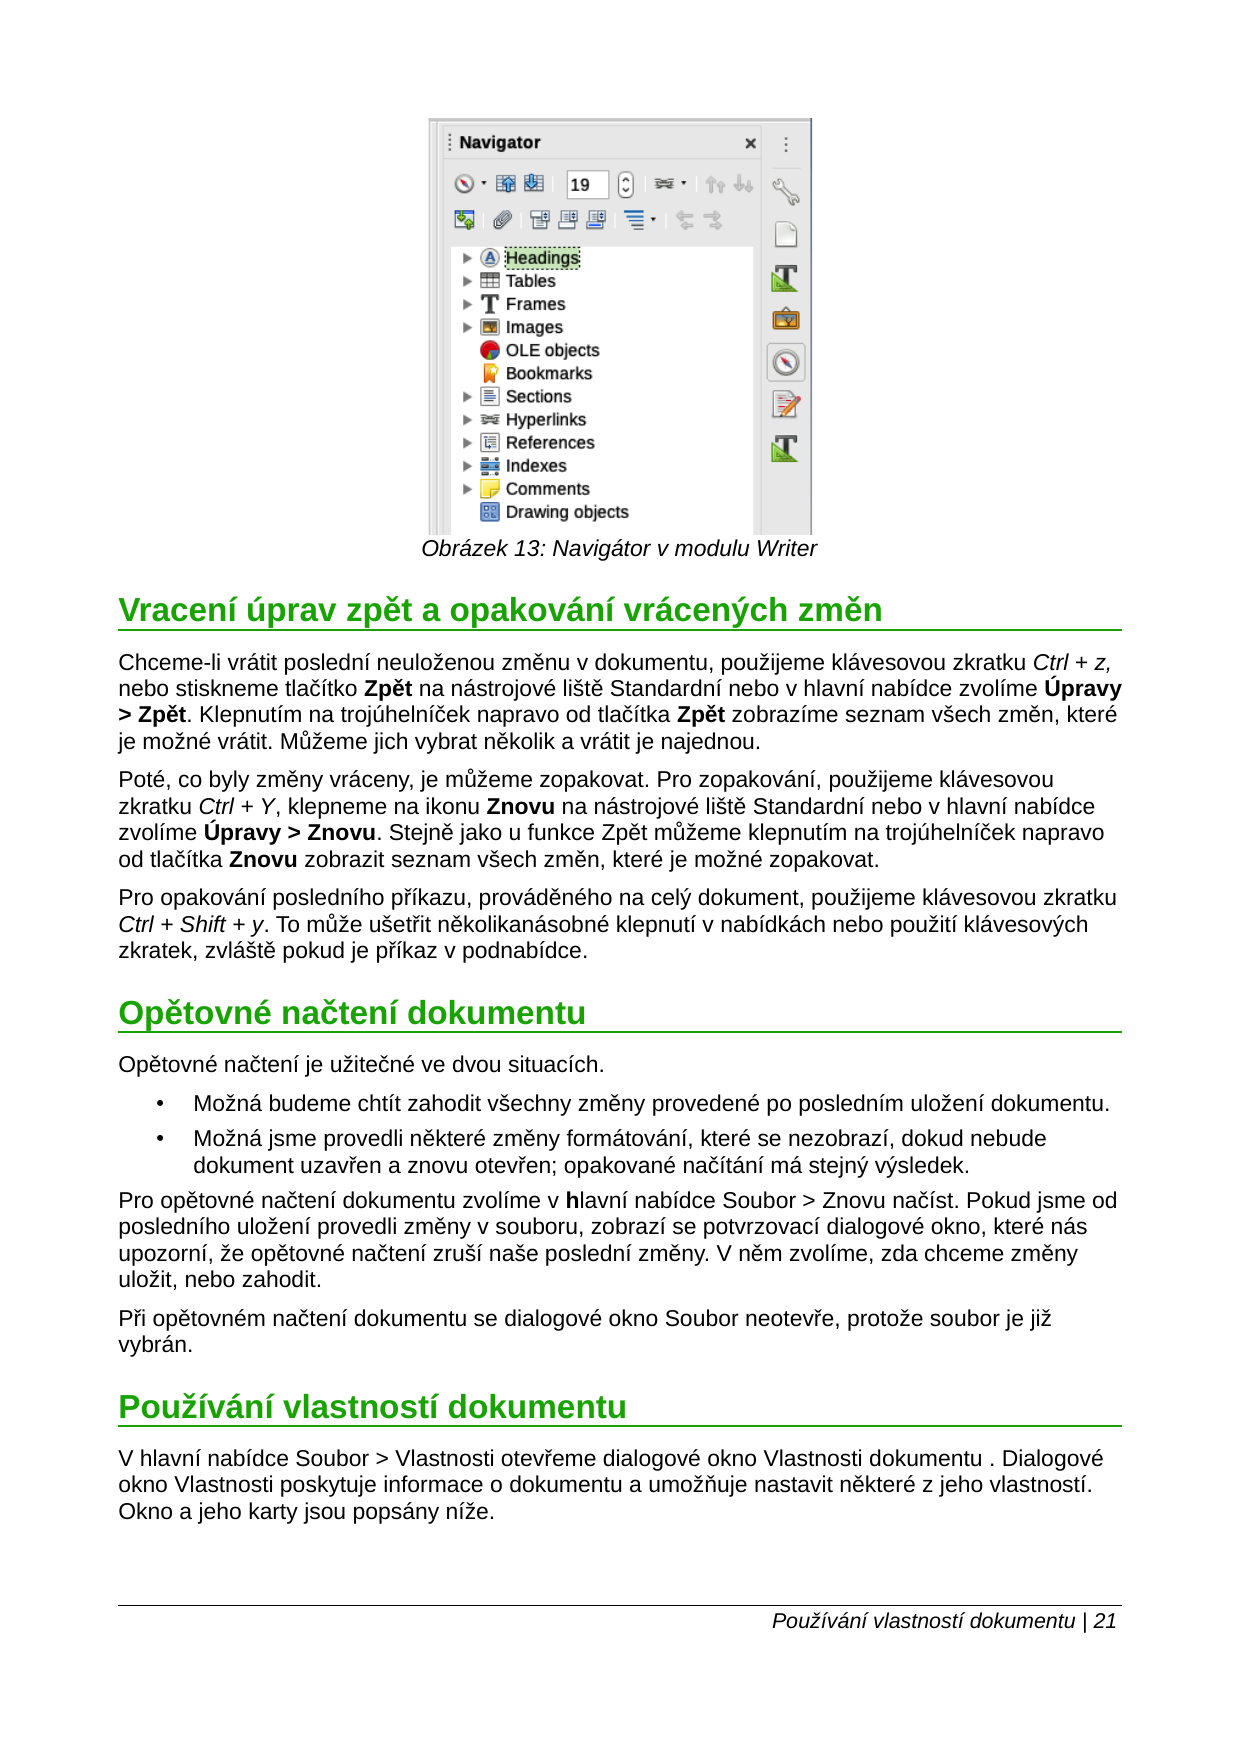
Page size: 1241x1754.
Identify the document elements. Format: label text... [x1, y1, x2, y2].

text Pro opětovné načtení dokumentu zvolíme v hlavní nabídce Soubor > Znovu načíst. Pokud jsme od posledního uložení provedli změny v souboru, zobrazí se potvrzovací dialogové okno, které nás upozorní, že opětovné načtení zruší naše poslední změny. V něm zvolíme, zda chceme změny uložit, nebo zahodit. [118, 1187, 1122, 1292]
text Při opětovném načtení dokumentu se dialogové okno Soubor neotevře, protože soubor je již vybrán. [118, 1305, 1122, 1357]
subtitle Opětovné načtení dokumentu [118, 993, 1122, 1031]
text Pro opakování posledního příkazu, prováděného na celý dokument, použijeme klávesovou zkratku Ctrl + Shift + y. To může ušetřit několikanásobné klepnutí v nabídkách nebo použití klávesových zkratek, zvláště pokud je příkaz v podnabídce. [118, 884, 1122, 963]
text Chceme-li vrátit poslední neuloženou změnu v dokumentu, použijeme klávesovou zkratku Ctrl + z, nebo stiskneme tlačítko Zpět na nástrojové liště Standardní nebo v hlavní nabídce zvolíme Úpravy > Zpět. Klepnutím na trojúhelníček napravo od tlačítka Zpět zobrazíme seznam všech změn, které je možné vrátit. Můžeme jich vybrat několik a vrátit je najednou. [118, 648, 1122, 754]
subtitle Vracení úprav zpět a opakování vrácených změn [118, 590, 1122, 629]
list Možná jsme provedli některé změny formátování, které se nezobrazí, dokud nebude dokument uzavřen a znovu otevřen; opakované načítání má stejný výsledek. [156, 1125, 1122, 1178]
picture [428, 118, 813, 535]
text V hlavní nabídce Soubor > Vlastnosti otevřeme dialogové okno Vlastnosti dokumentu . Dialogové okno Vlastnosti poskytuje informace o dokumentu a umožňuje nastavit některé z jeho vlastností. Okno a jeho karty jsou popsány níže. [118, 1445, 1122, 1524]
list Možná budeme chtít zahodit všechny změny provedené po posledním uložení dokumentu. [156, 1090, 1122, 1116]
text Opětovné načtení je užitečné ve dvou situacích. [118, 1051, 1122, 1077]
subtitle Používání vlastností dokumentu [118, 1387, 1122, 1425]
text Poté, co byly změny vráceny, je můžeme zopakovat. Pro zopakování, použijeme klávesovou zkratku Ctrl + Y, klepneme na ikonu Znovu na nástrojové liště Standardní nebo v hlavní nabídce zvolíme Úpravy > Znovu. Stejně jako u funkce Zpět můžeme klepnutím na trojúhelníček napravo od tlačítka Znovu zobrazit seznam všech změn, které je možné zopakovat. [118, 766, 1122, 872]
text Obrázek 13: Navigátor v modulu Writer [421, 118, 819, 561]
